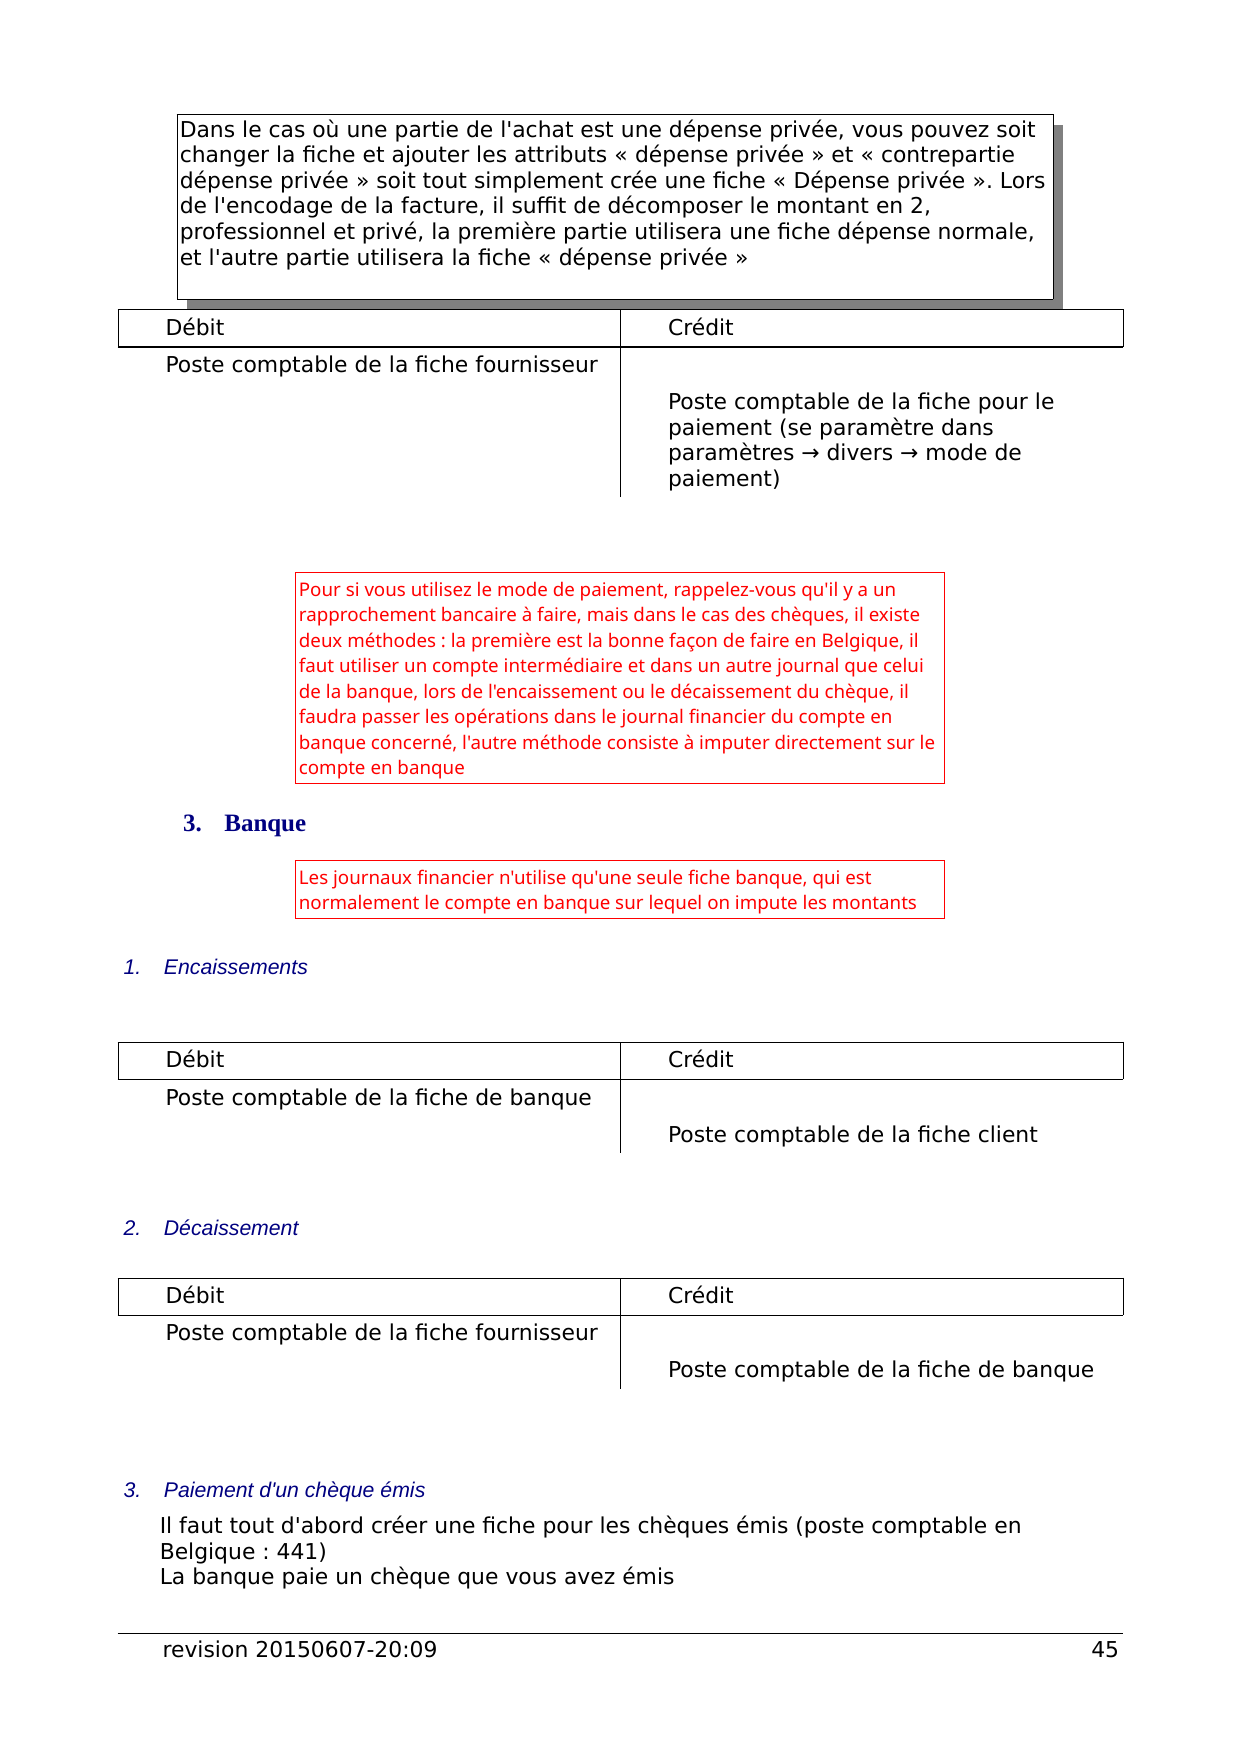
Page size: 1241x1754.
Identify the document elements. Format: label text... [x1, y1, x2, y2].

table_cell Poste comptable de la fiche pour le paiement (se paramètre dans paramètres → divers → mode de paiement) [621, 384, 1123, 497]
table_header Débit [119, 1279, 620, 1315]
table_cell [118, 384, 620, 497]
table_header Crédit [621, 1279, 1123, 1315]
subtitle Encaissements [117, 954, 1123, 979]
table_header Débit [119, 1043, 620, 1079]
table_cell Poste comptable de la fiche fournisseur [118, 348, 620, 384]
table_cell Poste comptable de la fiche client [621, 1116, 1123, 1153]
text La banque paie un chèque que vous avez émis [159, 1564, 1123, 1590]
subtitle Banque [177, 808, 1123, 836]
table_cell Poste comptable de la fiche fournisseur [118, 1316, 620, 1352]
table_cell [621, 1316, 1123, 1352]
text Dans le cas où une partie de l'achat est une dépense privée, vous pouvez soit changer la fiche et ajouter les attributs « dépense privée » et « contrepartie dépense privée » soit tout simplement crée une fiche « Dépense privée ». Lors de l'encodage de la facture, il suffit de décomposer le montant en 2, professionnel et privé, la première partie utilisera une fiche dépense normale, et l'autre partie utilisera la fiche « dépense privée » [178, 115, 1053, 270]
table_cell [118, 1352, 620, 1389]
table_cell [621, 348, 1123, 384]
text Pour si vous utilisez le mode de paiement, rappelez-vous qu'il y a un rapprochement bancaire à faire, mais dans le cas des chèques, il existe deux méthodes : la première est la bonne façon de faire en Belgique, il faut utiliser un compte intermédiaire et dans un autre journal que celui de la banque, lors de l'encaissement ou le décaissement du chèque, il faudra passer les opérations dans le journal financier du compte en banque concerné, l'autre méthode consiste à imputer directement sur le compte en banque [296, 573, 944, 783]
table_header Débit [119, 310, 620, 346]
table_header Crédit [621, 310, 1123, 346]
table_cell [118, 1116, 620, 1153]
text Il faut tout d'abord créer une fiche pour les chèques émis (poste comptable en Belgique : 441) [159, 1513, 1123, 1564]
subtitle Paiement d'un chèque émis [117, 1477, 1123, 1502]
table_cell Poste comptable de la fiche de banque [621, 1352, 1123, 1389]
subtitle Décaissement [117, 1216, 1123, 1240]
table_cell Poste comptable de la fiche de banque [118, 1080, 620, 1116]
table_cell [621, 1080, 1123, 1116]
text Les journaux financier n'utilise qu'une seule fiche banque, qui est normalement le compte en banque sur lequel on impute les montants [296, 861, 944, 918]
table_header Crédit [621, 1043, 1123, 1079]
